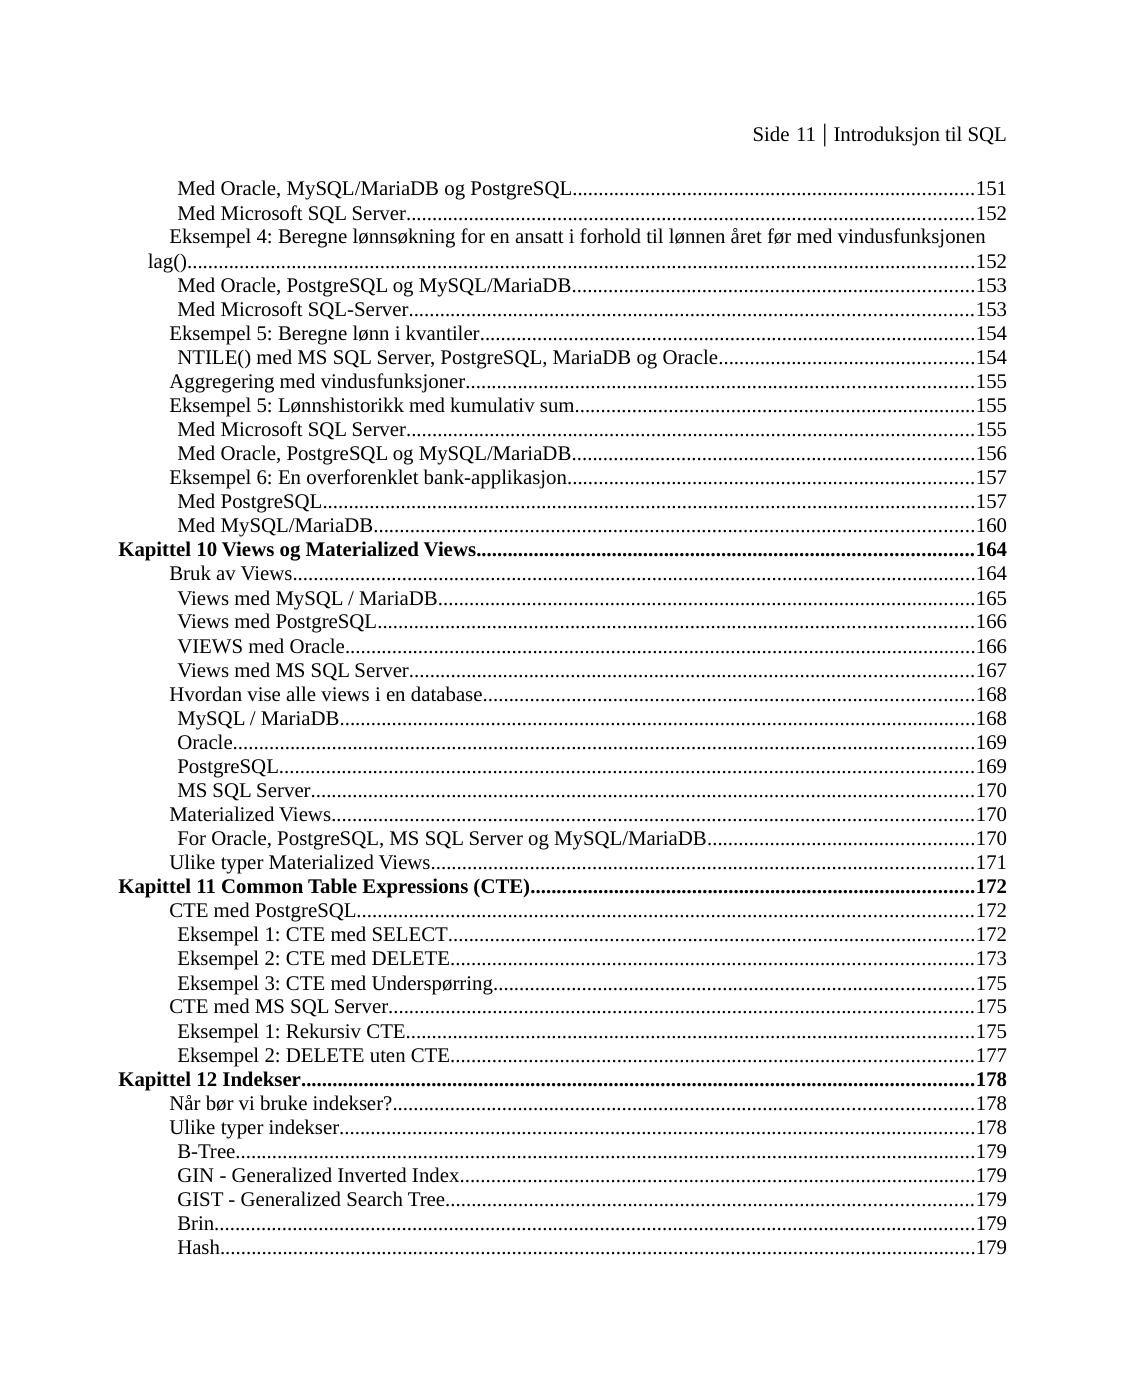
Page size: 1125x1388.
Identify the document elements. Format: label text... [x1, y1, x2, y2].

text Kapittel 11 Common Table Expressions (CTE) 172 [118, 874, 1007, 898]
text GIST - Generalized Search Tree 179 [177, 1187, 1007, 1211]
text  Eksempel 6: En overforenklet bank-applikasjon 157 [148, 465, 1007, 489]
text Med Microsoft SQL-Server 153 [177, 297, 1007, 321]
text B-Tree 179 [177, 1139, 1007, 1163]
text  Hvordan vise alle views i en database 168 [148, 682, 1007, 706]
text Med Oracle, MySQL/MariaDB og PostgreSQL 151 [177, 176, 1007, 200]
text  Eksempel 4: Beregne lønnsøkning for en ansatt i forhold til lønnen året før med vindusfunksjonen lag() 152 [148, 224, 1007, 273]
text Views med PostgreSQL 166 [177, 609, 1007, 633]
text  Ulike typer indekser 178 [148, 1115, 1007, 1139]
text Med Oracle, PostgreSQL og MySQL/MariaDB 153 [177, 273, 1007, 297]
text VIEWS med Oracle 166 [177, 633, 1007, 658]
text  Ulike typer Materialized Views 171 [148, 850, 1007, 874]
text  CTE med PostgreSQL 172 [148, 898, 1007, 922]
text  Eksempel 5: Beregne lønn i kvantiler 154 [148, 321, 1007, 345]
text  Bruk av Views 164 [148, 561, 1007, 585]
text  Aggregering med vindusfunksjoner 155 [148, 369, 1007, 393]
text Hash 179 [177, 1235, 1007, 1259]
text  Når bør vi bruke indekser? 178 [148, 1091, 1007, 1115]
text  Materialized Views 170 [148, 802, 1007, 826]
text For Oracle, PostgreSQL, MS SQL Server og MySQL/MariaDB 170 [177, 826, 1007, 850]
text Eksempel 3: CTE med Underspørring 175 [177, 970, 1007, 994]
text Med MySQL/MariaDB 160 [177, 513, 1007, 537]
text Kapittel 10 Views og Materialized Views 164 [118, 537, 1007, 561]
text Med Microsoft SQL Server 152 [177, 200, 1007, 224]
text Brin 179 [177, 1211, 1007, 1235]
text GIN - Generalized Inverted Index 179 [177, 1163, 1007, 1187]
text Eksempel 1: CTE med SELECT 172 [177, 922, 1007, 946]
text Views med MS SQL Server 167 [177, 658, 1007, 682]
text PostgreSQL 169 [177, 754, 1007, 778]
text MS SQL Server 170 [177, 778, 1007, 802]
text NTILE() med MS SQL Server, PostgreSQL, MariaDB og Oracle 154 [177, 345, 1007, 369]
text  Eksempel 5: Lønnshistorikk med kumulativ sum 155 [148, 393, 1007, 417]
text Eksempel 2: CTE med DELETE 173 [177, 946, 1007, 970]
text Eksempel 1: Rekursiv CTE 175 [177, 1018, 1007, 1043]
text Oracle 169 [177, 730, 1007, 754]
text Kapittel 12 Indekser 178 [118, 1067, 1007, 1091]
text Med Oracle, PostgreSQL og MySQL/MariaDB 156 [177, 441, 1007, 465]
text Med Microsoft SQL Server 155 [177, 417, 1007, 441]
text Eksempel 2: DELETE uten CTE 177 [177, 1043, 1007, 1067]
text Views med MySQL / MariaDB 165 [177, 585, 1007, 609]
text  CTE med MS SQL Server 175 [148, 994, 1007, 1018]
text MySQL / MariaDB 168 [177, 706, 1007, 730]
text Med PostgreSQL 157 [177, 489, 1007, 513]
